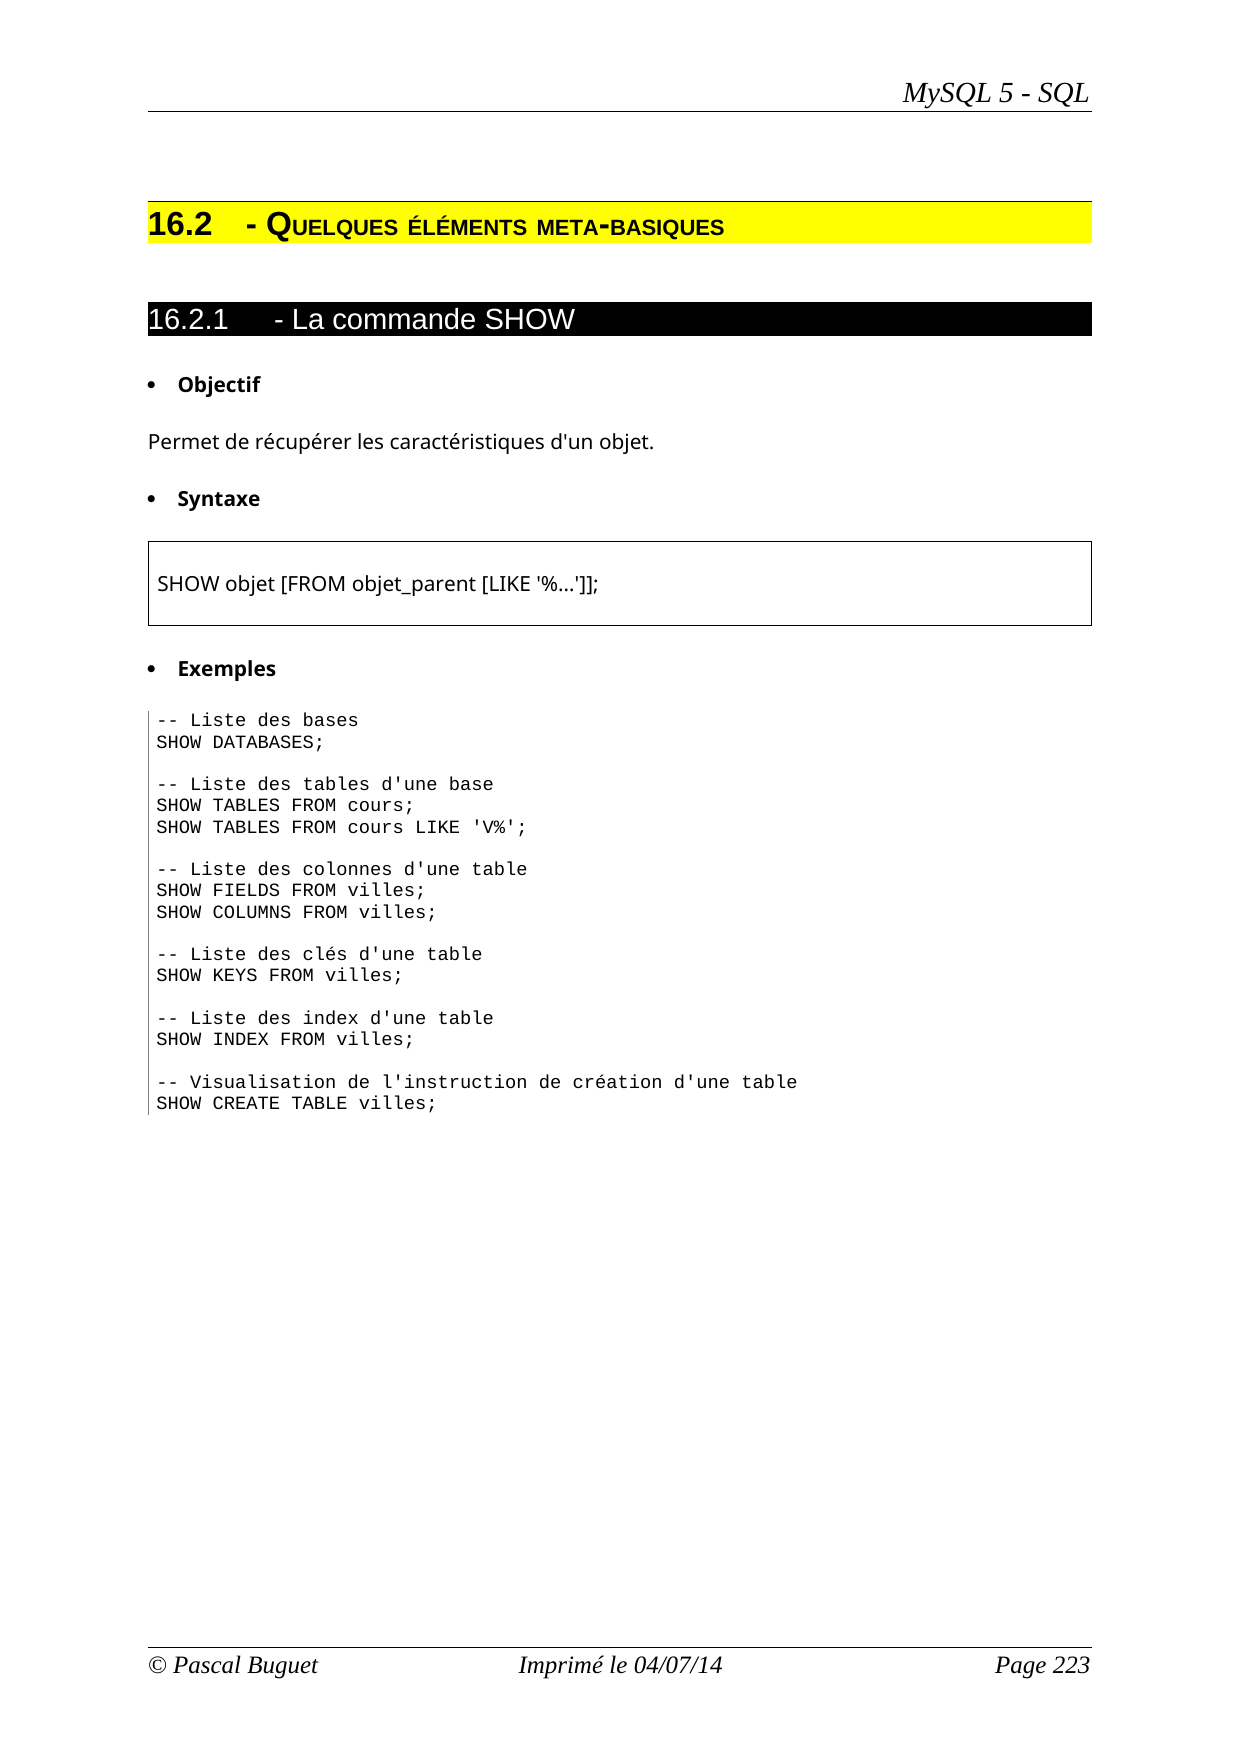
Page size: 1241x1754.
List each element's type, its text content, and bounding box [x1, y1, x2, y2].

text -- Visualisation de l'instruction de création d'une table [149, 1072, 1092, 1094]
text SHOW TABLES FROM cours LIKE 'V%'; [149, 817, 1092, 839]
subtitle - La commande SHOW [148, 302, 1092, 336]
list Objectif [148, 371, 1063, 399]
text -- Liste des index d'une table [149, 1009, 1092, 1030]
text Permet de récupérer les caractéristiques d'un objet. [148, 427, 1092, 456]
text -- Liste des tables d'une base [149, 775, 1092, 796]
list Exemples [148, 654, 1063, 683]
text SHOW objet [FROM objet_parent [LIKE '%…']]; [149, 542, 1091, 625]
text -- Liste des clés d'une table [149, 945, 1092, 966]
text SHOW CREATE TABLE villes; [149, 1094, 1092, 1115]
text SHOW INDEX FROM villes; [149, 1030, 1092, 1051]
text SHOW DATABASES; [149, 732, 1092, 754]
subtitle - Quelques éléments meta-basiques [148, 202, 1092, 243]
text -- Liste des bases [149, 711, 1092, 732]
text SHOW KEYS FROM villes; [149, 966, 1092, 987]
text SHOW COLUMNS FROM villes; [149, 902, 1092, 924]
list Syntaxe [148, 484, 1063, 513]
text -- Liste des colonnes d'une table [149, 860, 1092, 881]
text SHOW FIELDS FROM villes; [149, 881, 1092, 902]
text SHOW TABLES FROM cours; [149, 796, 1092, 817]
